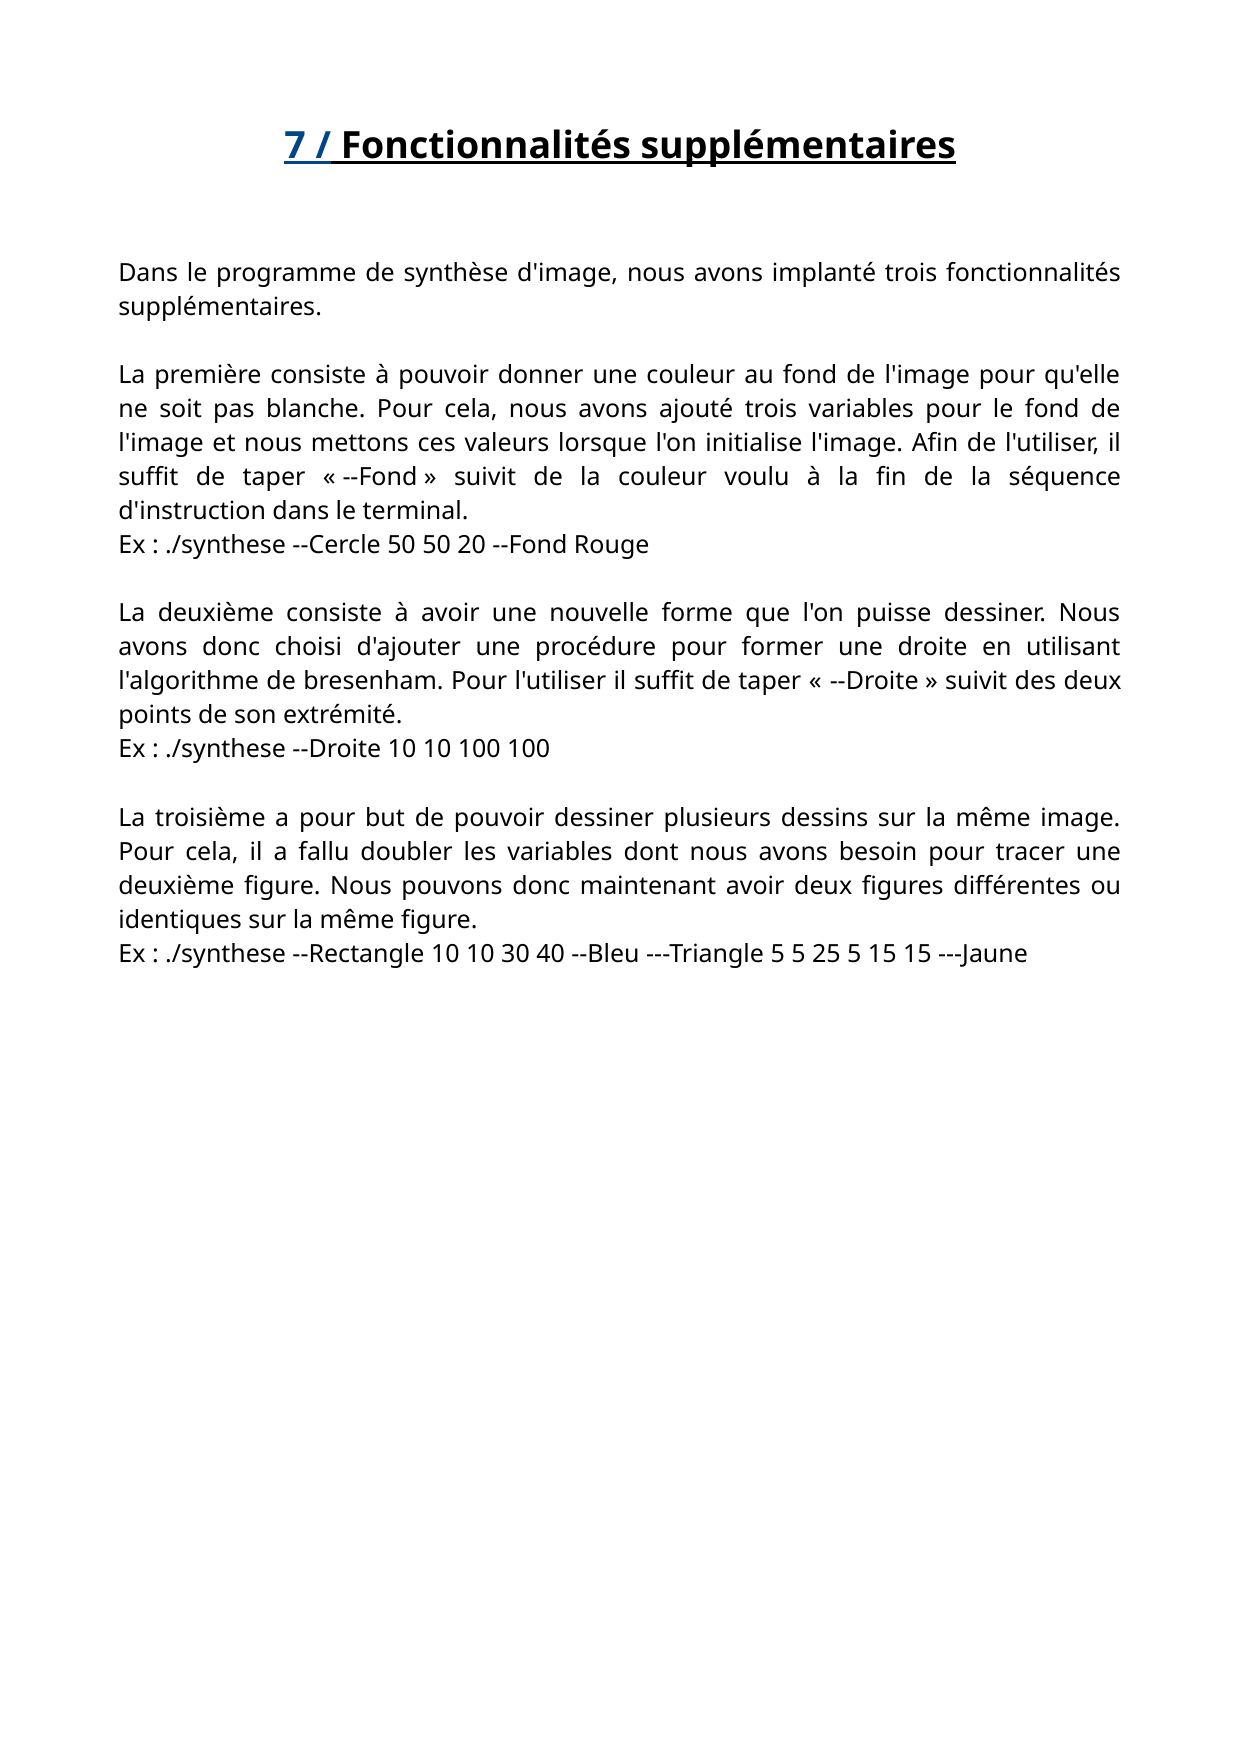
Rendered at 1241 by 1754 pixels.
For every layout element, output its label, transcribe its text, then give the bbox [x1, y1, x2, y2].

text 7 / Fonctionnalités supplémentaires [118, 118, 1122, 169]
text Ex : ./synthese --Cercle 50 50 20 --Fond Rouge [118, 527, 1122, 561]
text Ex : ./synthese --Rectangle 10 10 30 40 --Bleu ---Triangle 5 5 25 5 15 15 ---Jaune [118, 936, 1122, 969]
text La deuxième consiste à avoir une nouvelle forme que l'on puisse dessiner. Nous avons donc choisi d'ajouter une procédure pour former une droite en utilisant l'algorithme de bresenham. Pour l'utiliser il suffit de taper « --Droite » suivit des deux points de son extrémité. [118, 595, 1122, 731]
text Ex : ./synthese --Droite 10 10 100 100 [118, 731, 1122, 765]
text La première consiste à pouvoir donner une couleur au fond de l'image pour qu'elle ne soit pas blanche. Pour cela, nous avons ajouté trois variables pour le fond de l'image et nous mettons ces valeurs lorsque l'on initialise l'image. Afin de l'utiliser, il suffit de taper « --Fond » suivit de la couleur voulu à la fin de la séquence d'instruction dans le terminal. [118, 356, 1122, 527]
text La troisième a pour but de pouvoir dessiner plusieurs dessins sur la même image. Pour cela, il a fallu doubler les variables dont nous avons besoin pour tracer une deuxième figure. Nous pouvons donc maintenant avoir deux figures différentes ou identiques sur la même figure. [118, 799, 1122, 936]
text Dans le programme de synthèse d'image, nous avons implanté trois fonctionnalités supplémentaires. [118, 254, 1122, 322]
